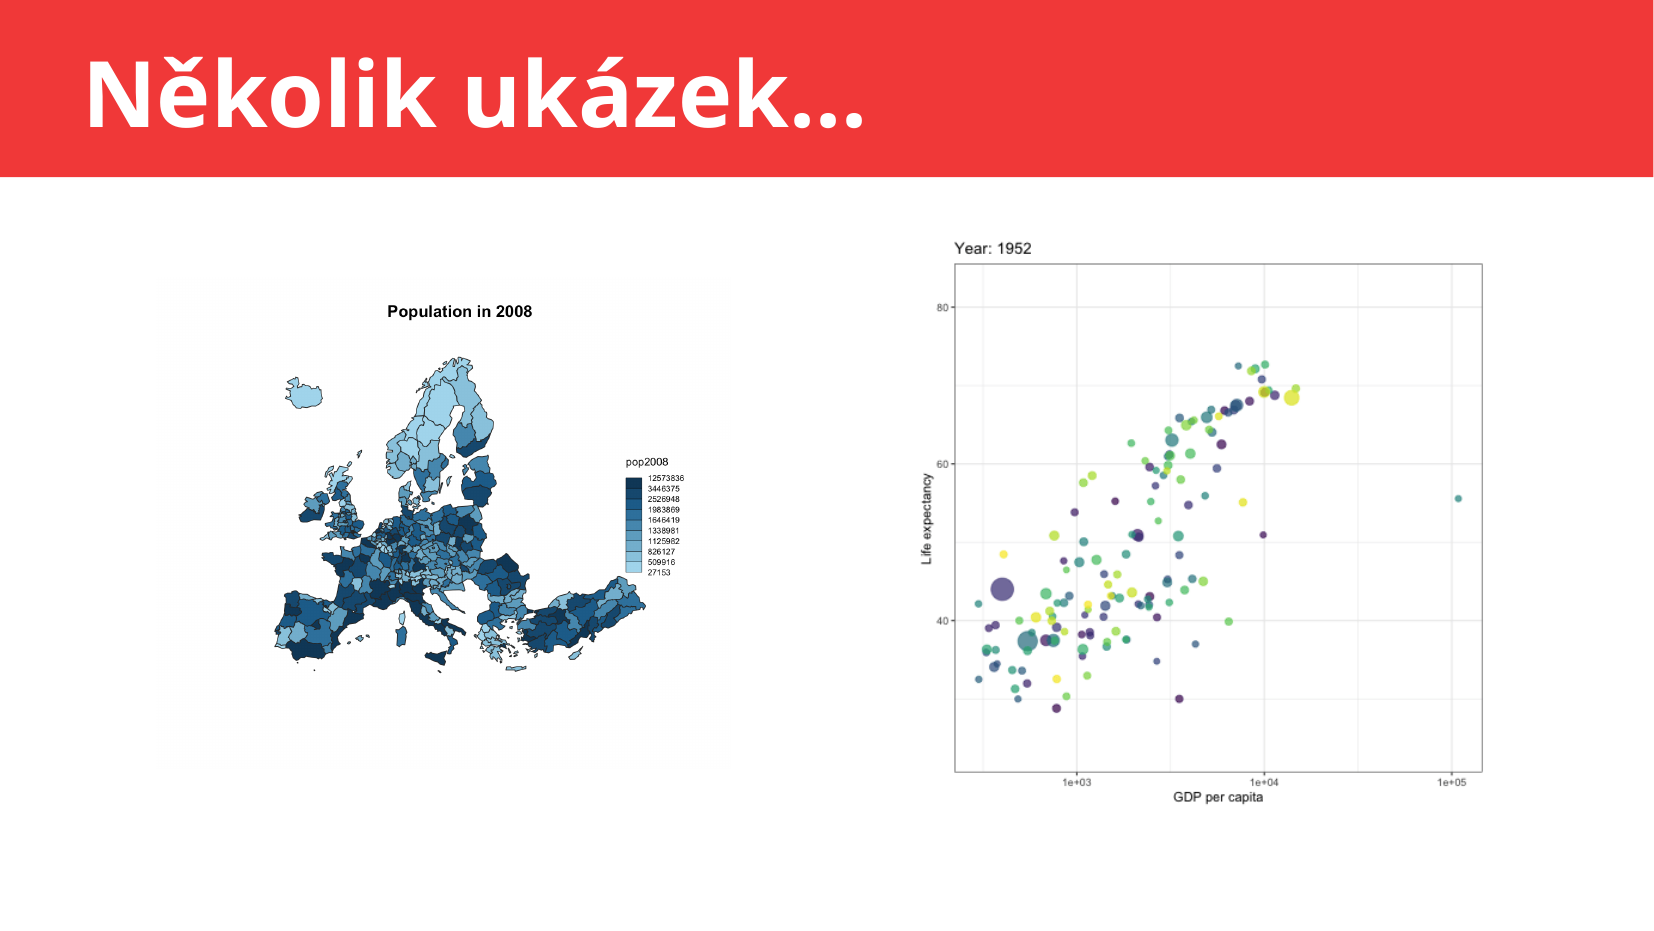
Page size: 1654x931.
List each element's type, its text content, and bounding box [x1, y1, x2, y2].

title Několik ukázek... [82, 14, 1571, 171]
picture [915, 236, 1489, 810]
picture [156, 277, 731, 769]
